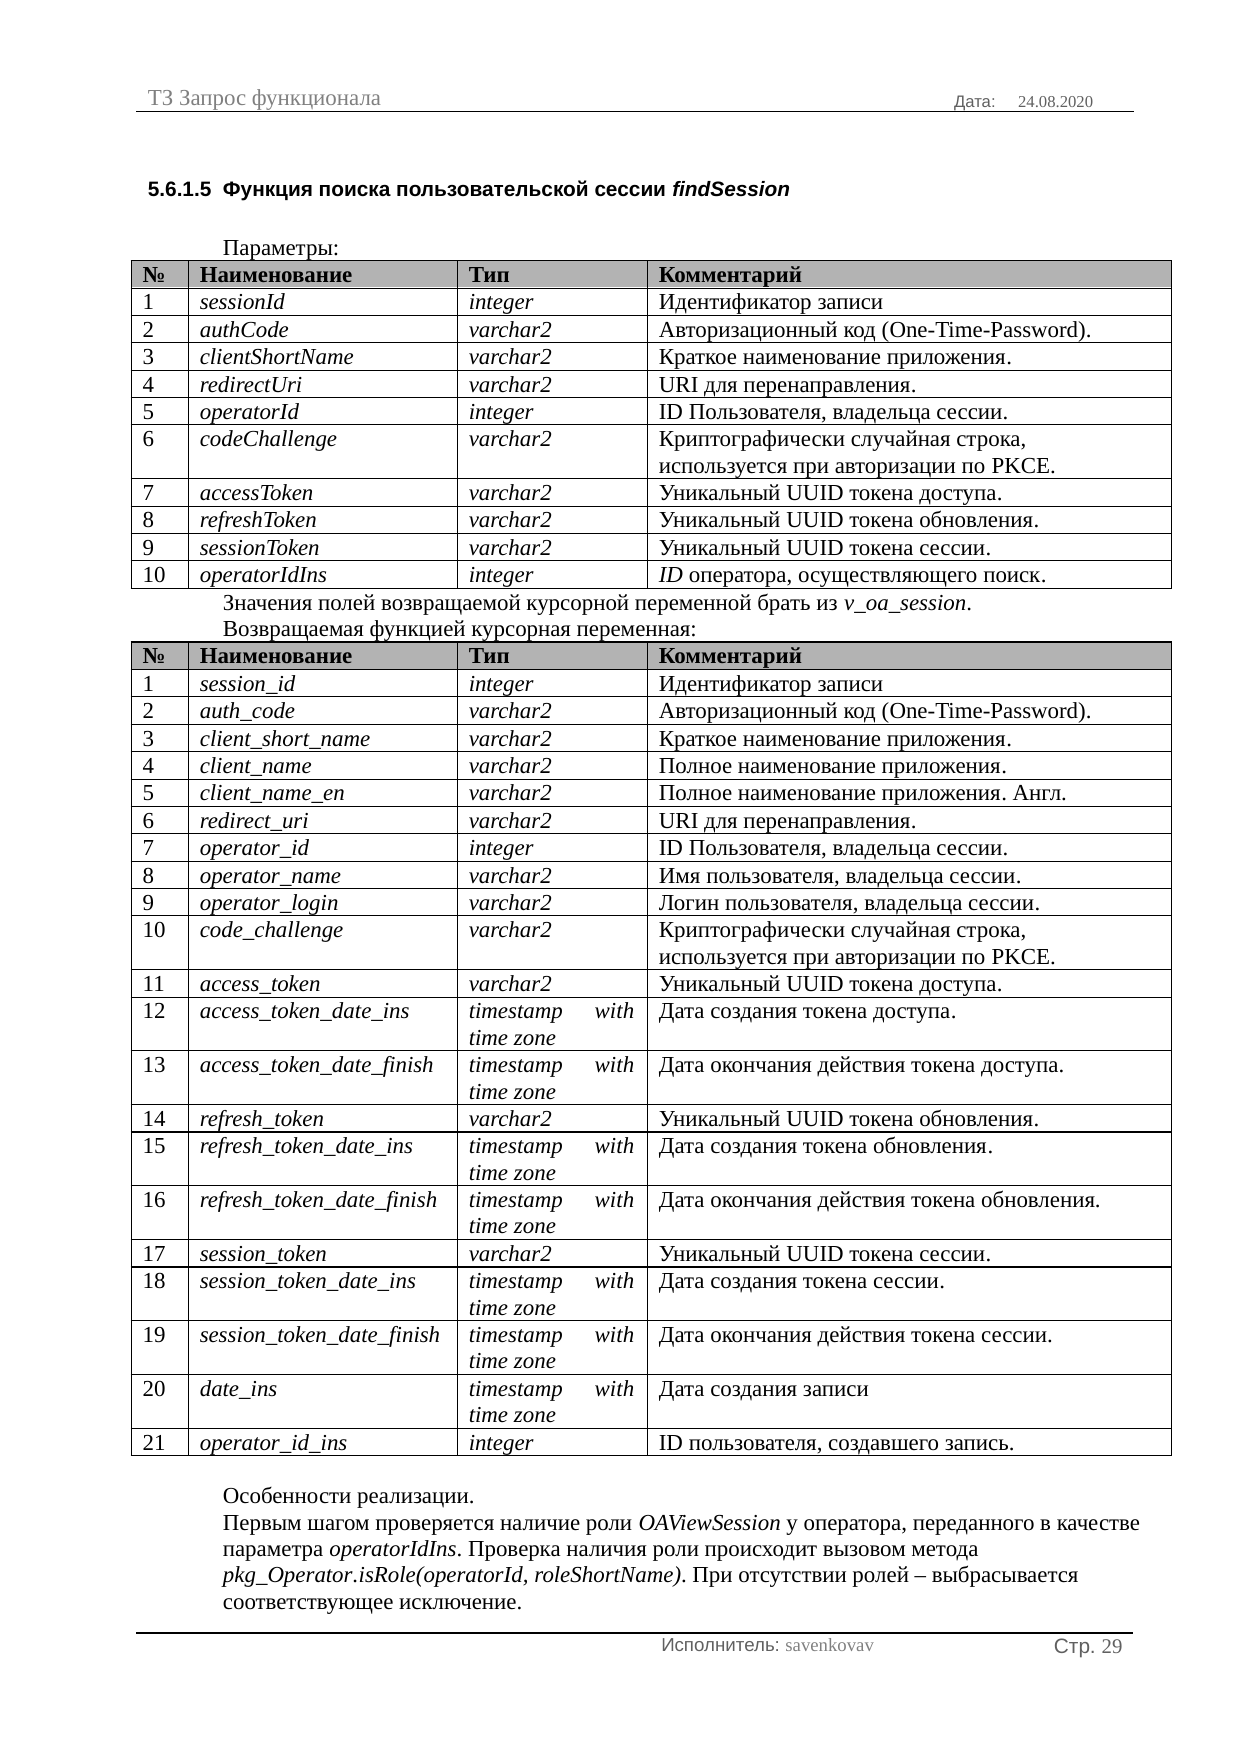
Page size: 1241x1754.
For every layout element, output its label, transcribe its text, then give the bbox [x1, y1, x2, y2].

table_cell varchar2 [458, 780, 647, 806]
table_cell 14 [132, 1105, 188, 1131]
table_cell client_name [189, 752, 457, 778]
table_cell 5 [132, 780, 188, 806]
table_cell Уникальный UUID токена доступа. [648, 479, 1171, 506]
table_cell Логин пользователя, владельца сессии. [648, 889, 1171, 915]
table_cell 1 [132, 289, 188, 315]
table_cell varchar2 [458, 479, 647, 506]
table_cell access_token_date_ins [189, 998, 457, 1050]
text Первым шагом проверяется наличие роли OAViewSession у оператора, переданного в качестве параметра operatorIdIns. Проверка наличия роли происходит вызовом метода pkg_Operator.isRole(operatorId, roleShortName). При отсутствии ролей – выбрасывается соответствующее исключение. [223, 1509, 1152, 1614]
table_cell Уникальный UUID токена сессии. [648, 1240, 1171, 1266]
table_cell refresh_token_date_ins [189, 1133, 457, 1185]
table_cell varchar2 [458, 371, 647, 397]
table_cell session_token [189, 1240, 457, 1266]
table_cell varchar2 [458, 1240, 647, 1266]
table_header Наименование [189, 643, 457, 669]
table_cell Идентификатор записи [648, 289, 1171, 315]
table_cell 13 [132, 1051, 188, 1104]
table_cell Дата создания записи [648, 1375, 1171, 1428]
table_cell session_id [189, 670, 457, 696]
table_cell 6 [132, 425, 188, 478]
table_cell Уникальный UUID токена обновления. [648, 1105, 1171, 1131]
table_cell operator_id [189, 834, 457, 861]
table_cell access_token [189, 970, 457, 997]
table_header № [132, 643, 188, 669]
table_cell refreshToken [189, 507, 457, 533]
table_cell 8 [132, 507, 188, 533]
table_cell operator_name [189, 862, 457, 888]
table_cell date_ins [189, 1375, 457, 1428]
table_cell varchar2 [458, 1105, 647, 1131]
table_cell Краткое наименование приложения. [648, 343, 1171, 369]
table_cell integer [458, 1429, 647, 1455]
table_cell redirectUri [189, 371, 457, 397]
table_cell 10 [132, 916, 188, 969]
table_cell session_token_date_finish [189, 1321, 457, 1374]
table_cell 3 [132, 343, 188, 369]
table_cell Авторизационный код (One-Time-Password). [648, 697, 1171, 724]
table_cell Дата создания токена обновления. [648, 1133, 1171, 1185]
table_cell 7 [132, 479, 188, 506]
table_cell timestamp with time zone [458, 998, 647, 1050]
table_cell varchar2 [458, 507, 647, 533]
table_cell 9 [132, 534, 188, 560]
table_cell refresh_token_date_finish [189, 1186, 457, 1239]
table_cell authСode [189, 316, 457, 342]
table_cell varchar2 [458, 316, 647, 342]
table_cell Дата окончания действия токена доступа. [648, 1051, 1171, 1104]
table_cell integer [458, 834, 647, 861]
table_cell timestamp with time zone [458, 1133, 647, 1185]
table_cell 5 [132, 398, 188, 424]
table_cell Дата создания токена доступа. [648, 998, 1171, 1050]
table_cell operatorId [189, 398, 457, 424]
table_cell URI для перенаправления. [648, 371, 1171, 397]
table_cell 2 [132, 316, 188, 342]
table_header Комментарий [648, 643, 1171, 669]
table_cell varchar2 [458, 889, 647, 915]
table_cell varchar2 [458, 343, 647, 369]
table_cell varchar2 [458, 725, 647, 751]
table_cell timestamp with time zone [458, 1051, 647, 1104]
table_cell ID Пользователя, владельца сессии. [648, 834, 1171, 861]
table_cell sessionToken [189, 534, 457, 560]
subtitle Функция поиска пользовательской сессии findSession [148, 177, 1152, 201]
table_cell сlient_short_name [189, 725, 457, 751]
text Особенности реализации. [223, 1482, 1152, 1509]
table_cell varchar2 [458, 425, 647, 478]
table_cell 12 [132, 998, 188, 1050]
table_cell session_token_date_ins [189, 1268, 457, 1320]
table_cell ID оператора, осуществляющего поиск. [648, 561, 1171, 588]
table_cell Краткое наименование приложения. [648, 725, 1171, 751]
table_cell 4 [132, 371, 188, 397]
table_cell 11 [132, 970, 188, 997]
table_cell operator_login [189, 889, 457, 915]
table_cell 4 [132, 752, 188, 778]
table_cell Уникальный UUID токена обновления. [648, 507, 1171, 533]
table_header Комментарий [648, 261, 1171, 287]
table_cell varchar2 [458, 534, 647, 560]
table_cell Идентификатор записи [648, 670, 1171, 696]
table_cell operator_id_ins [189, 1429, 457, 1455]
table_cell varchar2 [458, 807, 647, 833]
table_cell ID Пользователя, владельца сессии. [648, 398, 1171, 424]
table_cell varchar2 [458, 862, 647, 888]
table_cell 1 [132, 670, 188, 696]
table_cell Полное наименование приложения. Англ. [648, 780, 1171, 806]
table_cell integer [458, 398, 647, 424]
table_header Тип [458, 643, 647, 669]
table_cell Дата создания токена сессии. [648, 1268, 1171, 1320]
table_cell client_name_en [189, 780, 457, 806]
table_cell 2 [132, 697, 188, 724]
table_cell Полное наименование приложения. [648, 752, 1171, 778]
table_cell URI для перенаправления. [648, 807, 1171, 833]
table_header № [132, 261, 188, 287]
table_cell 8 [132, 862, 188, 888]
table_cell operatorIdIns [189, 561, 457, 588]
table_cell 21 [132, 1429, 188, 1455]
table_cell varchar2 [458, 916, 647, 969]
table_cell varchar2 [458, 697, 647, 724]
text Возвращаемая функцией курсорная переменная: [223, 615, 1152, 641]
table_cell Криптографически случайная строка, используется при авторизации по PKCE. [648, 425, 1171, 478]
text Параметры: [223, 234, 1152, 260]
table_cell 17 [132, 1240, 188, 1266]
table_cell varchar2 [458, 752, 647, 778]
table_cell Авторизационный код (One-Time-Password). [648, 316, 1171, 342]
table_cell integer [458, 289, 647, 315]
table_cell 20 [132, 1375, 188, 1428]
table_cell refresh_token [189, 1105, 457, 1131]
table_cell Имя пользователя, владельца сессии. [648, 862, 1171, 888]
table_cell timestamp with time zone [458, 1268, 647, 1320]
table_cell auth_code [189, 697, 457, 724]
table_cell code_challenge [189, 916, 457, 969]
table_cell timestamp with time zone [458, 1375, 647, 1428]
table_cell clientShortName [189, 343, 457, 369]
table_cell Криптографически случайная строка, используется при авторизации по PKCE. [648, 916, 1171, 969]
table_cell 18 [132, 1268, 188, 1320]
table_cell accessToken [189, 479, 457, 506]
table_cell 6 [132, 807, 188, 833]
table_cell codeChallenge [189, 425, 457, 478]
table_cell Уникальный UUID токена сессии. [648, 534, 1171, 560]
table_cell 19 [132, 1321, 188, 1374]
table_cell timestamp with time zone [458, 1321, 647, 1374]
text Значения полей возвращаемой курсорной переменной брать из v_oa_session. [223, 589, 1152, 615]
table_header Наименование [189, 261, 457, 287]
table_cell Дата окончания действия токена обновления. [648, 1186, 1171, 1239]
table_cell 15 [132, 1133, 188, 1185]
table_cell Уникальный UUID токена доступа. [648, 970, 1171, 997]
table_cell 9 [132, 889, 188, 915]
table_cell sessionId [189, 289, 457, 315]
table_cell timestamp with time zone [458, 1186, 647, 1239]
table_cell integer [458, 561, 647, 588]
table_cell 3 [132, 725, 188, 751]
table_cell ID пользователя, создавшего запись. [648, 1429, 1171, 1455]
table_cell redirect_uri [189, 807, 457, 833]
table_cell access_token_date_finish [189, 1051, 457, 1104]
table_cell integer [458, 670, 647, 696]
table_cell Дата окончания действия токена сессии. [648, 1321, 1171, 1374]
table_cell 16 [132, 1186, 188, 1239]
table_cell 10 [132, 561, 188, 588]
table_cell varchar2 [458, 970, 647, 997]
table_cell 7 [132, 834, 188, 861]
table_header Тип [458, 261, 647, 287]
